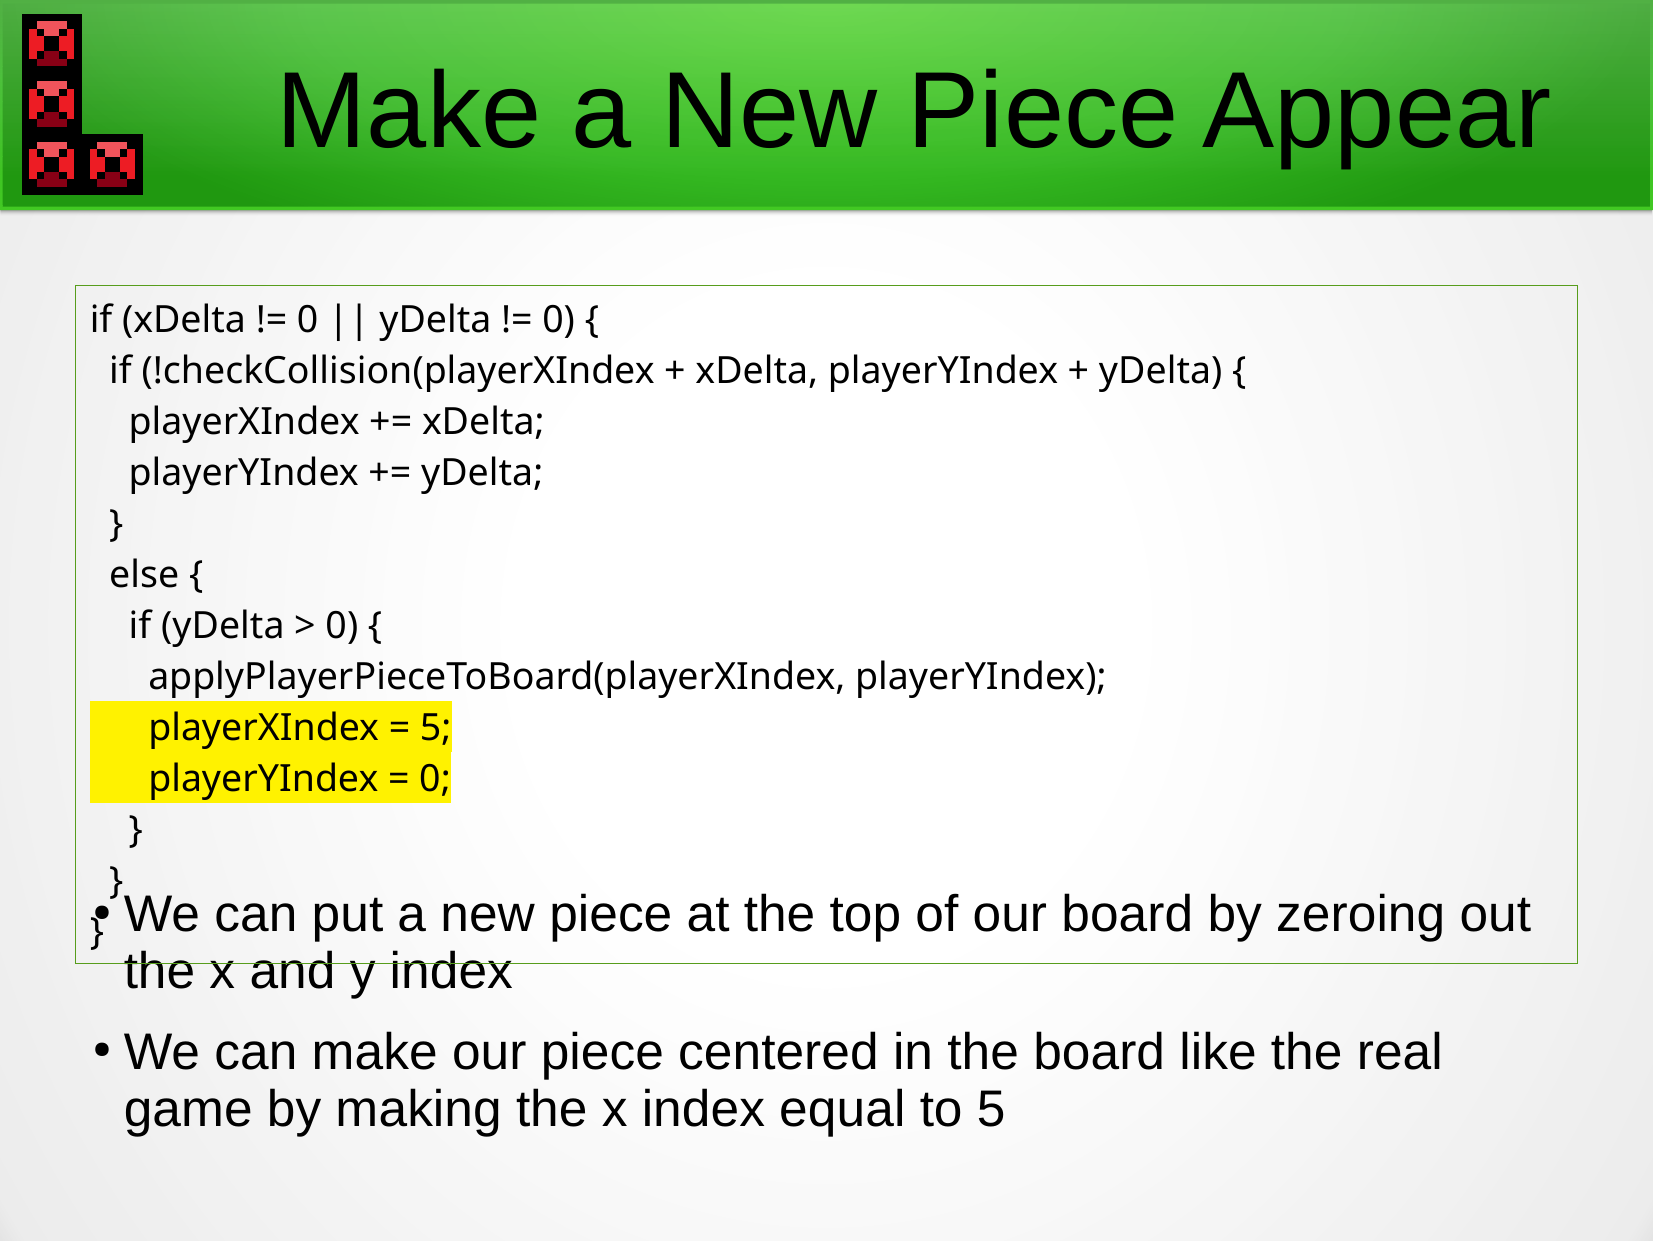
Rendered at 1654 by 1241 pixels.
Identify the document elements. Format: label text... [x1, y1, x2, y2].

picture [22, 14, 143, 195]
list We can put a new piece at the top of our board by zeroing out the x and y index We can make our piece centered in the board like the real game by making the x index equal to 5 [82, 964, 1561, 1140]
text_box if (xDelta != 0 || yDelta != 0) { if (!checkCollision(playerXIndex + xDelta, playerYIndex + yDelta) { playerXIndex += xDelta; playerYIndex += yDelta; } else { if (yDelta > 0) { applyPlayerPieceToBoard(playerXIndex, playerYIndex); playerXIndex = 5; playerYIndex = 0; } } } [75, 285, 1578, 866]
list We can put a new piece at the top of our board by zeroing out the x and y index We can make our piece centered in the board like the real game by making the x index equal to 5 [82, 885, 1561, 963]
title Make a New Piece Appear [195, 30, 1636, 190]
